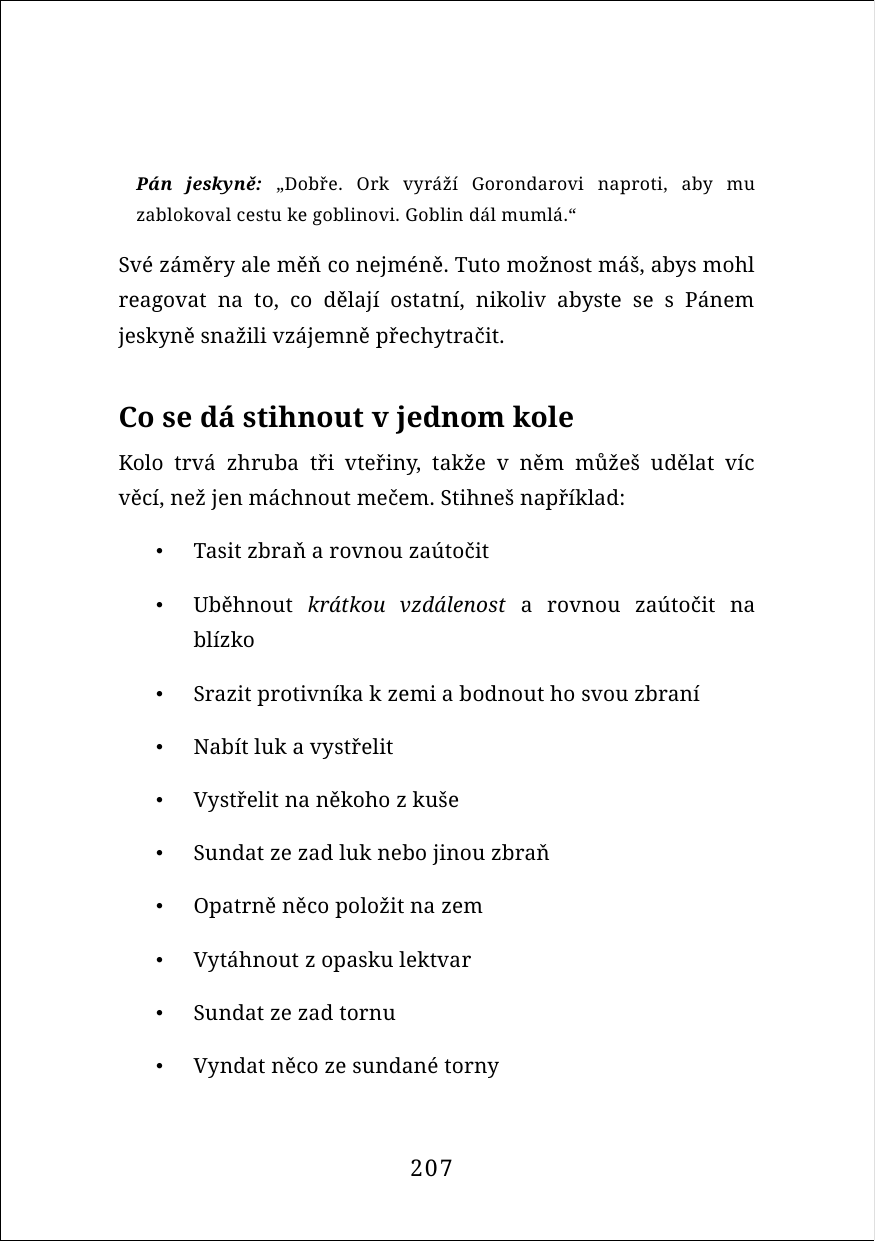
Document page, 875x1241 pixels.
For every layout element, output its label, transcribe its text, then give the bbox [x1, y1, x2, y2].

list Opatrně něco položit na zem [156, 892, 756, 920]
text Kolo trvá zhruba tři vteřiny, takže v něm můžeš udělat víc věcí, než jen máchnout mečem. Stihneš například: [118, 448, 756, 512]
list Vyndat něco ze sundané torny [156, 1051, 756, 1080]
list Srazit protivníka k zemi a bodnout ho svou zbraní [156, 679, 756, 707]
text Pán jeskyně: „Dobře. Ork vyráží Gorondarovi naproti, aby mu zablokoval cestu ke goblinovi. Goblin dál mumlá.“ [136, 172, 756, 226]
list Sundat ze zad luk nebo jinou zbraň [156, 838, 756, 867]
list Vystřelit na někoho z kuše [156, 785, 756, 813]
text Své záměry ale měň co nejméně. Tuto možnost máš, abys mohl reagovat na to, co dělají ostatní, nikoliv abyste se s Pánem jeskyně snažili vzájemně přechytračit. [118, 250, 756, 349]
list Vytáhnout z opasku lektvar [156, 945, 756, 973]
list Uběhnout krátkou vzdálenost a rovnou zaútočit na blízko [156, 590, 756, 654]
subtitle Co se dá stihnout v jednom kole [118, 398, 756, 436]
list Sundat ze zad tornu [156, 998, 756, 1026]
list Tasit zbraň a rovnou zaútočit [156, 537, 756, 565]
list Nabít luk a vystřelit [156, 732, 756, 760]
